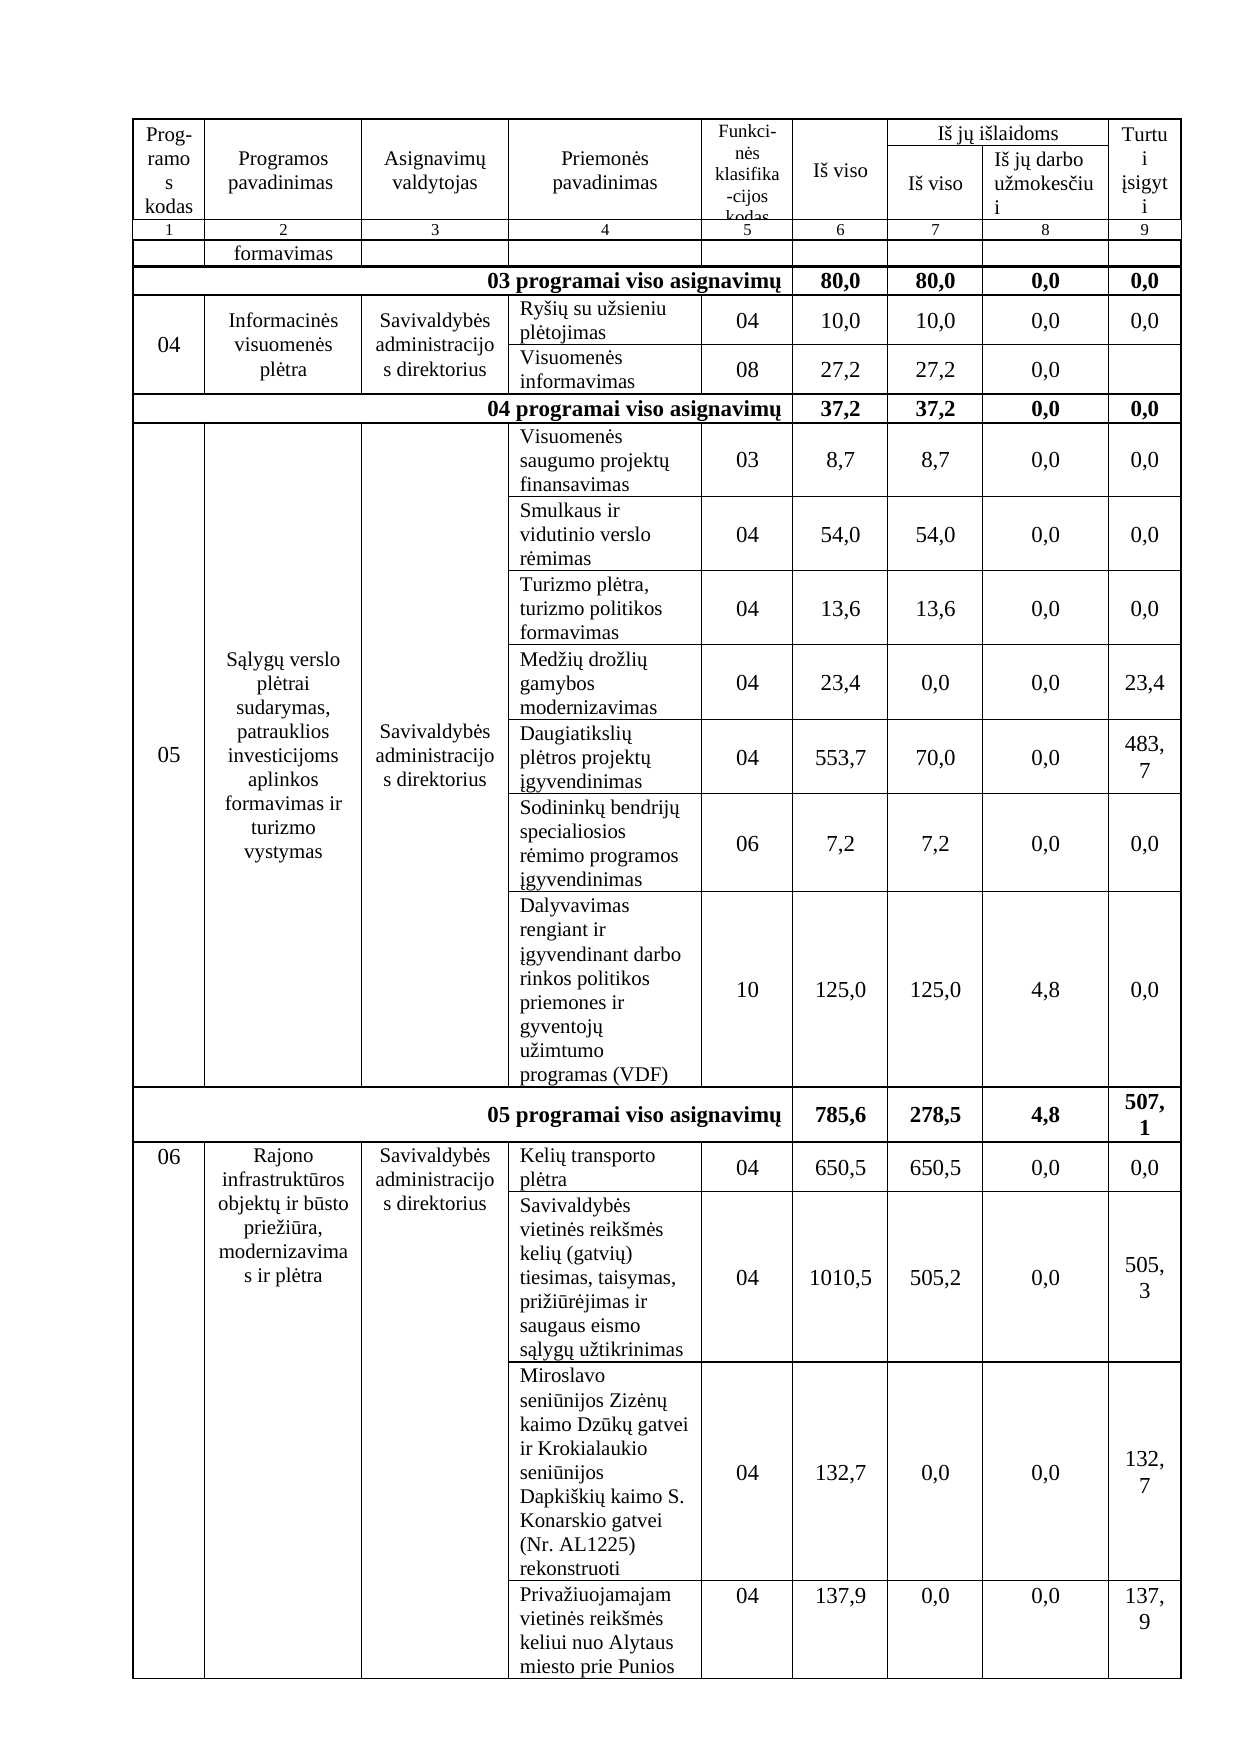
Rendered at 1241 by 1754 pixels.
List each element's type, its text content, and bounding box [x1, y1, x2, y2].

table_cell 3 [362, 220, 508, 239]
table_cell Visuomenės saugumo projektų finansavimas [509, 424, 701, 496]
table_header Funkci-nės klasifika-cijos kodas [702, 120, 792, 219]
table_cell 553,7 [793, 720, 887, 793]
table_cell 6 [793, 220, 887, 239]
table_cell Informacinės visuomenės plėtra [205, 296, 361, 393]
table_header Iš viso [793, 120, 887, 219]
table_cell Kelių transporto plėtra [509, 1143, 701, 1191]
table_cell Sąlygų verslo plėtrai sudarymas, patrauklios investicijoms aplinkos formavimas ir turizmo vystymas [205, 424, 361, 1086]
table_cell 8 [983, 220, 1108, 239]
table_cell 05 programai viso asignavimų [134, 1088, 792, 1141]
table_cell 04 [702, 1192, 792, 1361]
table_cell 04 [702, 571, 792, 644]
table_cell 23,4 [793, 645, 887, 719]
table_cell 10,0 [888, 296, 982, 344]
table_cell 03 programai viso asignavimų [134, 268, 792, 294]
table_cell Daugiatikslių plėtros projektų įgyvendinimas [509, 720, 701, 793]
table_cell 0,0 [1109, 424, 1180, 496]
table_cell 9 [1109, 220, 1181, 239]
table_cell [1109, 345, 1180, 393]
table_cell Savivaldybės administracijos direktorius [362, 424, 508, 1086]
table_cell 0,0 [888, 1581, 982, 1678]
table_cell Iš jų darbo užmokesčiui [983, 146, 1108, 219]
table_cell 27,2 [888, 345, 982, 393]
table_cell 2 [205, 220, 361, 239]
table_cell [509, 241, 701, 265]
table_cell 0,0 [983, 296, 1108, 344]
table_cell 04 [702, 497, 792, 570]
table_cell 132,7 [793, 1363, 887, 1580]
table_cell 4,8 [983, 892, 1108, 1086]
table_cell 54,0 [793, 497, 887, 570]
table_cell Rajono infrastruktūros objektų ir būsto priežiūra, modernizavimas ir plėtra [205, 1143, 361, 1678]
table_cell 0,0 [888, 645, 982, 719]
table_cell formavimas [205, 241, 361, 265]
table_header Priemonės pavadinimas [509, 120, 701, 219]
table_cell 785,6 [793, 1088, 887, 1141]
table_cell 23,4 [1109, 645, 1180, 719]
table_cell 0,0 [983, 645, 1108, 719]
table_cell 04 [702, 1363, 792, 1580]
table_cell 0,0 [983, 720, 1108, 793]
table_cell 0,0 [1109, 892, 1180, 1086]
table_cell Savivaldybės administracijos direktorius [362, 296, 508, 393]
table_cell 5 [702, 220, 792, 239]
table_cell 05 [134, 424, 204, 1086]
table_cell 4,8 [983, 1088, 1108, 1141]
table_cell 7 [888, 220, 982, 239]
table_cell 4 [509, 220, 701, 239]
table_cell 37,2 [888, 395, 982, 422]
table_cell Iš viso [888, 146, 982, 219]
table_cell 0,0 [1109, 1143, 1180, 1191]
table_cell 03 [702, 424, 792, 496]
table_cell 8,7 [793, 424, 887, 496]
table_cell 04 programai viso asignavimų [134, 395, 792, 422]
table_cell 137,9 [1109, 1581, 1180, 1678]
table_cell 0,0 [1109, 571, 1180, 644]
table_cell 0,0 [983, 268, 1108, 294]
table_cell 0,0 [983, 1192, 1108, 1361]
table_cell 0,0 [1109, 296, 1180, 344]
table_cell Miroslavo seniūnijos Zizėnų kaimo Dzūkų gatvei ir Krokialaukio seniūnijos Dapkiškių kaimo S. Konarskio gatvei (Nr. AL1225) rekonstruoti [509, 1363, 701, 1580]
table_cell 13,6 [793, 571, 887, 644]
table_cell 08 [702, 345, 792, 393]
table_cell 80,0 [793, 268, 887, 294]
table_cell 0,0 [1109, 794, 1180, 891]
table_cell 0,0 [888, 1363, 982, 1580]
table_cell 650,5 [888, 1143, 982, 1191]
table_cell 04 [702, 645, 792, 719]
table_header Prog-ramos kodas [134, 120, 204, 219]
table_cell Visuomenės informavimas [509, 345, 701, 393]
table_cell Savivaldybės vietinės reikšmės kelių (gatvių) tiesimas, taisymas, prižiūrėjimas ir saugaus eismo sąlygų užtikrinimas [509, 1192, 701, 1361]
table_cell 54,0 [888, 497, 982, 570]
table_cell 125,0 [793, 892, 887, 1086]
table_cell 132,7 [1109, 1363, 1180, 1580]
table_cell 10,0 [793, 296, 887, 344]
table_cell 137,9 [793, 1581, 887, 1678]
table_cell 0,0 [983, 1143, 1108, 1191]
table_cell 0,0 [983, 1581, 1108, 1678]
table_cell [983, 241, 1108, 265]
table_cell 1010,5 [793, 1192, 887, 1361]
table_cell 278,5 [888, 1088, 982, 1141]
table_header Programos pavadinimas [205, 120, 361, 219]
table_cell 0,0 [983, 1363, 1108, 1580]
table_cell 7,2 [888, 794, 982, 891]
table_cell Sodininkų bendrijų specialiosios rėmimo programos įgyvendinimas [509, 794, 701, 891]
table_cell 27,2 [793, 345, 887, 393]
table_header Asignavimų valdytojas [362, 120, 508, 219]
table_cell 04 [702, 720, 792, 793]
table_cell 0,0 [1109, 497, 1180, 570]
table_cell 7,2 [793, 794, 887, 891]
table_cell 04 [702, 1143, 792, 1191]
table_cell 0,0 [1109, 395, 1180, 422]
table_cell 04 [702, 1581, 792, 1678]
table_cell 70,0 [888, 720, 982, 793]
table_cell [888, 241, 982, 265]
table_cell 0,0 [983, 794, 1108, 891]
table_cell Ryšių su užsieniu plėtojimas [509, 296, 701, 344]
table_cell [362, 241, 508, 265]
table_cell 10 [702, 892, 792, 1086]
table_cell 0,0 [983, 345, 1108, 393]
table_cell 650,5 [793, 1143, 887, 1191]
table_cell 0,0 [983, 571, 1108, 644]
table_cell 06 [134, 1143, 204, 1678]
table_cell [702, 241, 792, 265]
table_cell [134, 241, 204, 265]
table_cell Medžių drožlių gamybos modernizavimas [509, 645, 701, 719]
table_cell 0,0 [983, 424, 1108, 496]
table_cell Smulkaus ir vidutinio verslo rėmimas [509, 497, 701, 570]
table_cell 13,6 [888, 571, 982, 644]
table_cell [1109, 241, 1180, 265]
table_cell 80,0 [888, 268, 982, 294]
table_cell 8,7 [888, 424, 982, 496]
table_cell 505,2 [888, 1192, 982, 1361]
table_cell 0,0 [983, 497, 1108, 570]
table_cell 483,7 [1109, 720, 1180, 793]
table_cell 0,0 [983, 395, 1108, 422]
table_header Turtui įsigyti [1109, 120, 1180, 219]
table_cell 505,3 [1109, 1192, 1180, 1361]
table_header Iš jų išlaidoms [888, 120, 1108, 145]
table_cell Dalyvavimas rengiant ir įgyvendinant darbo rinkos politikos priemones ir gyventojų užimtumo programas (VDF) [509, 892, 701, 1086]
table_cell 1 [133, 220, 204, 239]
table_cell 37,2 [793, 395, 887, 422]
table_cell 507,1 [1109, 1088, 1180, 1141]
table_cell 04 [702, 296, 792, 344]
table_cell 125,0 [888, 892, 982, 1086]
table_cell [793, 241, 887, 265]
table_cell 0,0 [1109, 268, 1180, 294]
table_cell 04 [134, 296, 204, 393]
table_cell Privažiuojamajam vietinės reikšmės keliui nuo Alytaus miesto prie Punios [509, 1581, 701, 1678]
table_cell Turizmo plėtra, turizmo politikos formavimas [509, 571, 701, 644]
table_cell Savivaldybės administracijos direktorius [362, 1143, 508, 1678]
table_cell 06 [702, 794, 792, 891]
